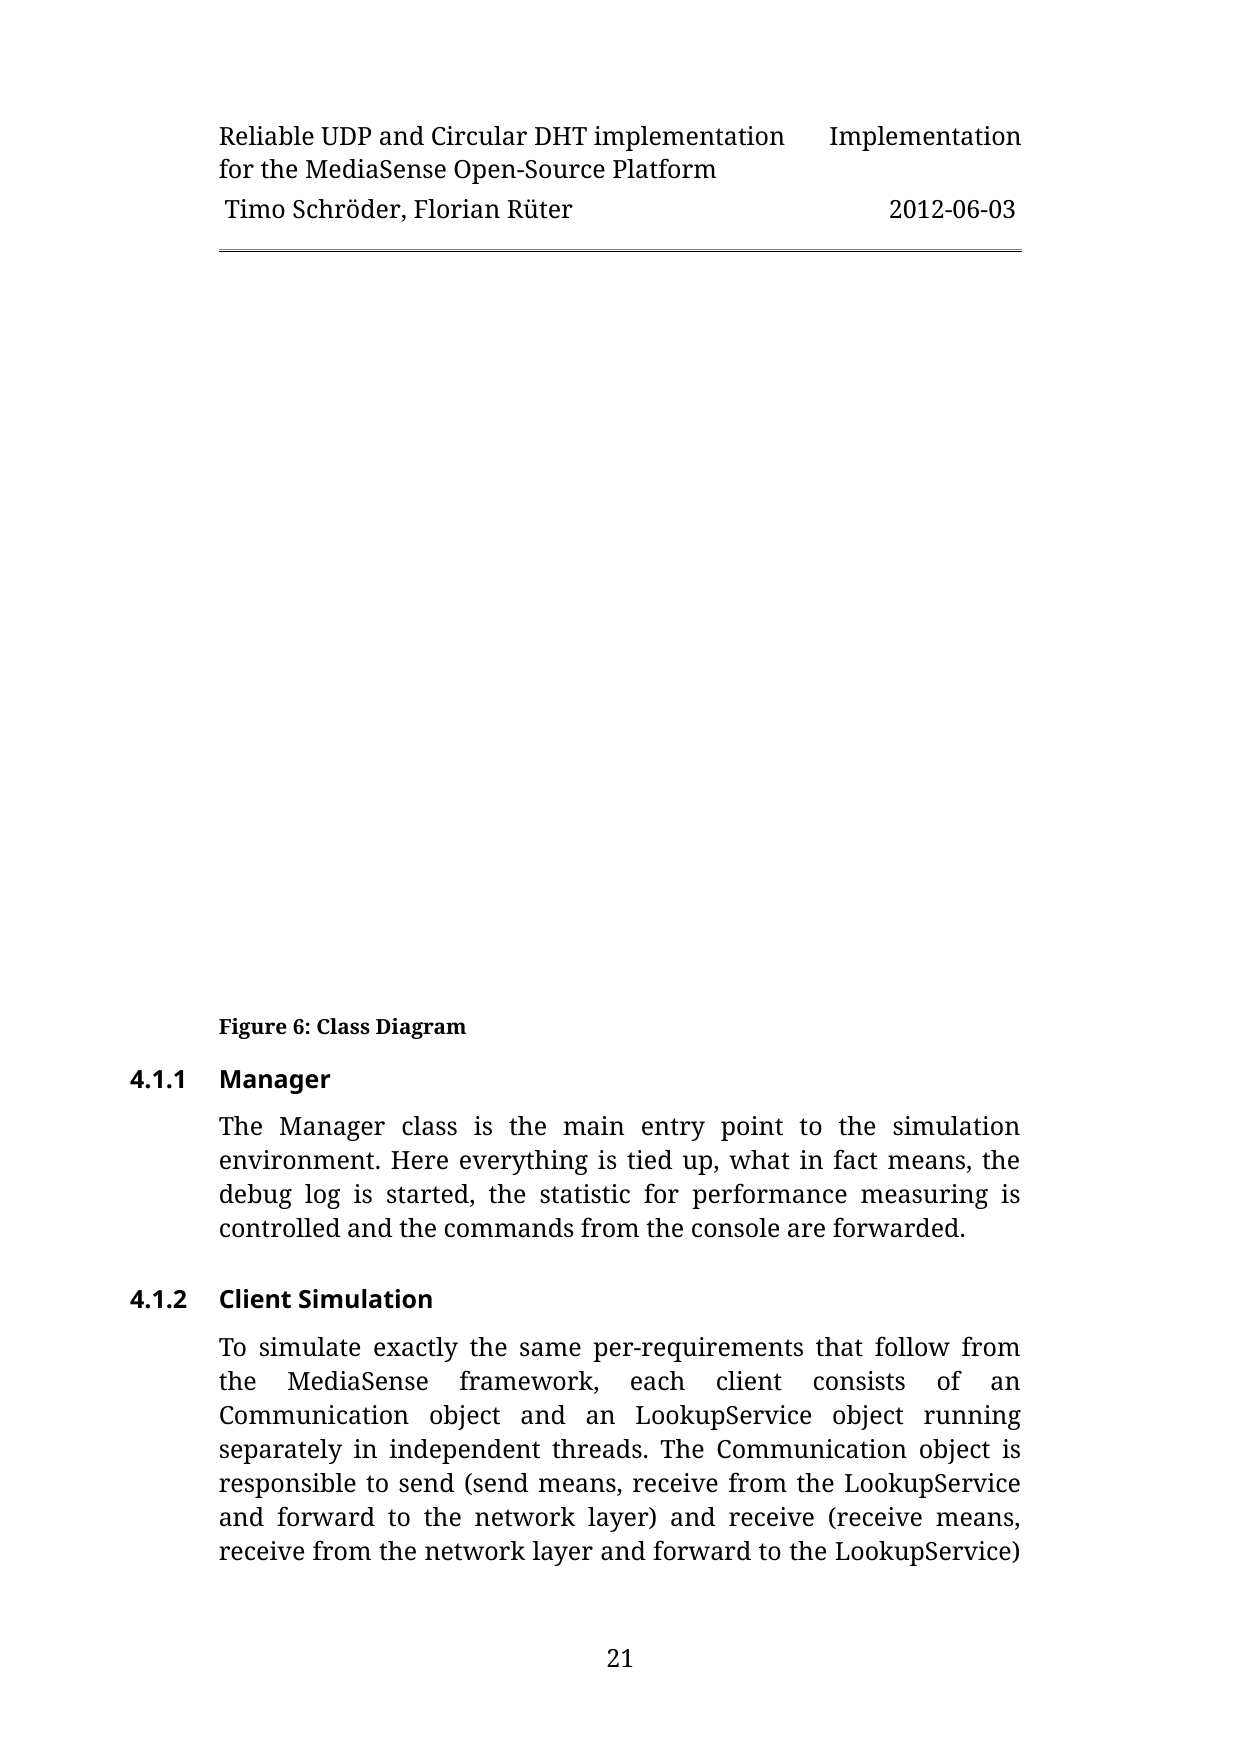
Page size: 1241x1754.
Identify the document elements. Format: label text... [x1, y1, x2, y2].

text Figure 6: Class Diagram [218, 293, 1019, 1041]
text The Manager class is the main entry point to the simulation environment. Here everything is tied up, what in fact means, the debug log is started, the statistic for performance measuring is controlled and the commands from the console are forwarded. [218, 1109, 1022, 1245]
subtitle Manager [130, 1062, 1022, 1096]
subtitle Client Simulation [130, 1282, 1022, 1316]
text To simulate exactly the same per-requirements that follow from the MediaSense framework, each client consists of an Communication object and an LookupService object running separately in independent threads. The Communication object is responsible to send (send means, receive from the LookupService and forward to the network layer) and receive (receive means, receive from the network layer and forward to the LookupService) [218, 1329, 1022, 1568]
